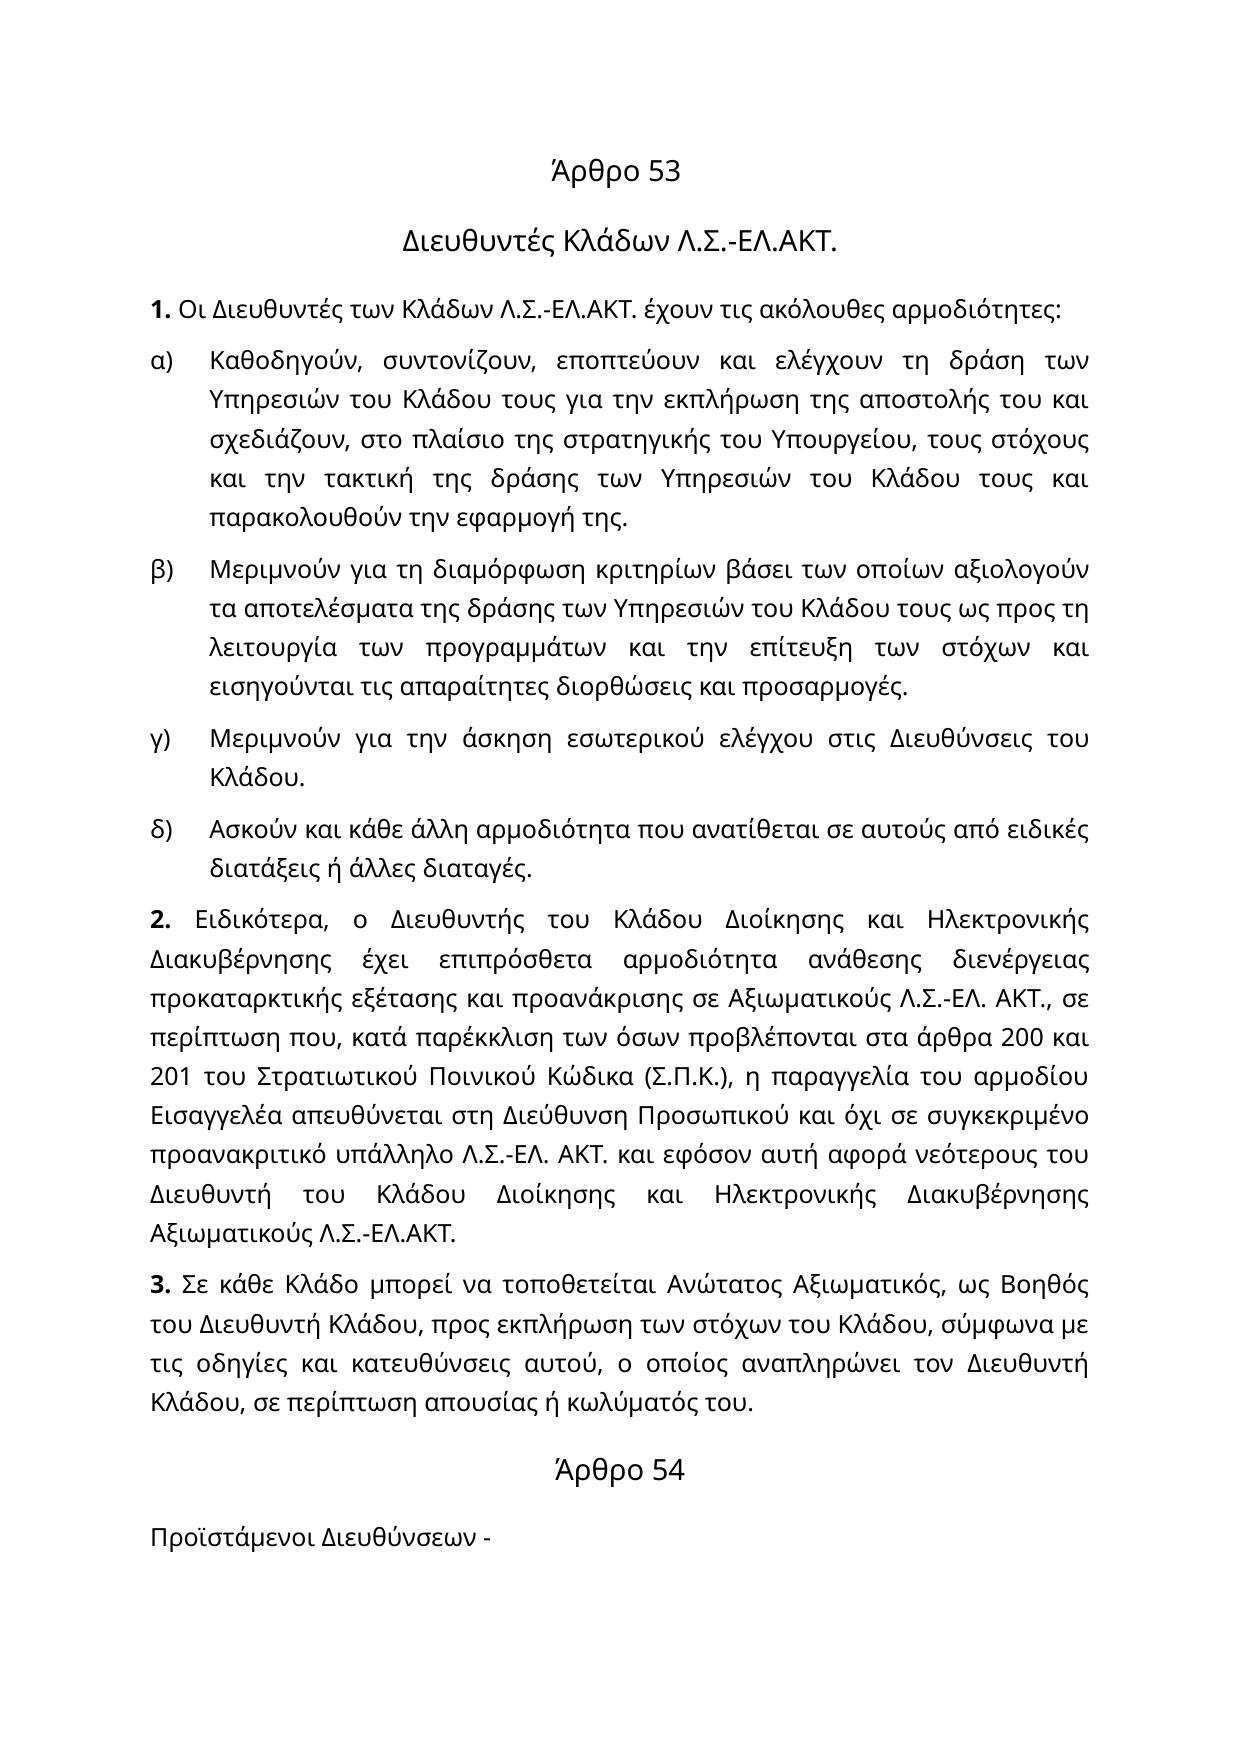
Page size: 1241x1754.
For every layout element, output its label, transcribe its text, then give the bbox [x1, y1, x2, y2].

list α) Καθοδηγούν, συντονίζουν, εποπτεύουν και ελέγχουν τη δράση των Υπηρεσιών του Κλάδου τους για την εκπλήρωση της αποστολής του και σχεδιάζουν, στο πλαίσιο της στρατηγικής του Υπουργείου, τους στόχους και την τακτική της δράσης των Υπηρεσιών του Κλάδου τους και παρακολουθούν την εφαρμογή της. [150, 343, 1090, 534]
text 3. Σε κάθε Κλάδο μπορεί να τοποθετείται Ανώτατος Αξιωματικός, ως Βοηθός του Διευθυντή Κλάδου, προς εκπλήρωση των στόχων του Κλάδου, σύμφωνα με τις οδηγίες και κατευθύνσεις αυτού, ο οποίος αναπληρώνει τον Διευθυντή Κλάδου, σε περίπτωση απουσίας ή κωλύματός του. [150, 1267, 1090, 1419]
list β) Μεριμνούν για τη διαμόρφωση κριτηρίων βάσει των οποίων αξιολογούν τα αποτελέσματα της δράσης των Υπηρεσιών του Κλάδου τους ως προς τη λειτουργία των προγραμμάτων και την επίτευξη των στόχων και εισηγούνται τις απαραίτητες διορθώσεις και προσαρμογές. [150, 551, 1090, 703]
subtitle Άρθρο 53 [150, 150, 1090, 190]
list γ) Μεριμνούν για την άσκηση εσωτερικού ελέγχου στις Διευθύνσεις του Κλάδου. [150, 720, 1090, 794]
text 1. Οι Διευθυντές των Κλάδων Λ.Σ.-ΕΛ.ΑΚΤ. έχουν τις ακόλουθες αρμοδιότητες: [150, 291, 1090, 325]
text Προϊστάμενοι Διευθύνσεων - [150, 1519, 1090, 1553]
list δ) Ασκούν και κάθε άλλη αρμοδιότητα που ανατίθεται σε αυτούς από ειδικές διατάξεις ή άλλες διαταγές. [150, 811, 1090, 884]
subtitle Άρθρο 54 [150, 1449, 1090, 1488]
subtitle Διευθυντές Κλάδων Λ.Σ.-ΕΛ.ΑΚΤ. [150, 221, 1090, 260]
text 2. Ειδικότερα, ο Διευθυντής του Κλάδου Διοίκησης και Ηλεκτρονικής Διακυβέρνησης έχει επιπρόσθετα αρμοδιότητα ανάθεσης διενέργειας προκαταρκτικής εξέτασης και προανάκρισης σε Αξιωματικούς Λ.Σ.-ΕΛ. ΑΚΤ., σε περίπτωση που, κατά παρέκκλιση των όσων προβλέπονται στα άρθρα 200 και 201 του Στρατιωτικού Ποινικού Κώδικα (Σ.Π.Κ.), η παραγγελία του αρμοδίου Εισαγγελέα απευθύνεται στη Διεύθυνση Προσωπικού και όχι σε συγκεκριμένο προανακριτικό υπάλληλο Λ.Σ.-ΕΛ. ΑΚΤ. και εφόσον αυτή αφορά νεότερους του Διευθυντή του Κλάδου Διοίκησης και Ηλεκτρονικής Διακυβέρνησης Αξιωματικούς Λ.Σ.-ΕΛ.ΑΚΤ. [150, 902, 1090, 1249]
